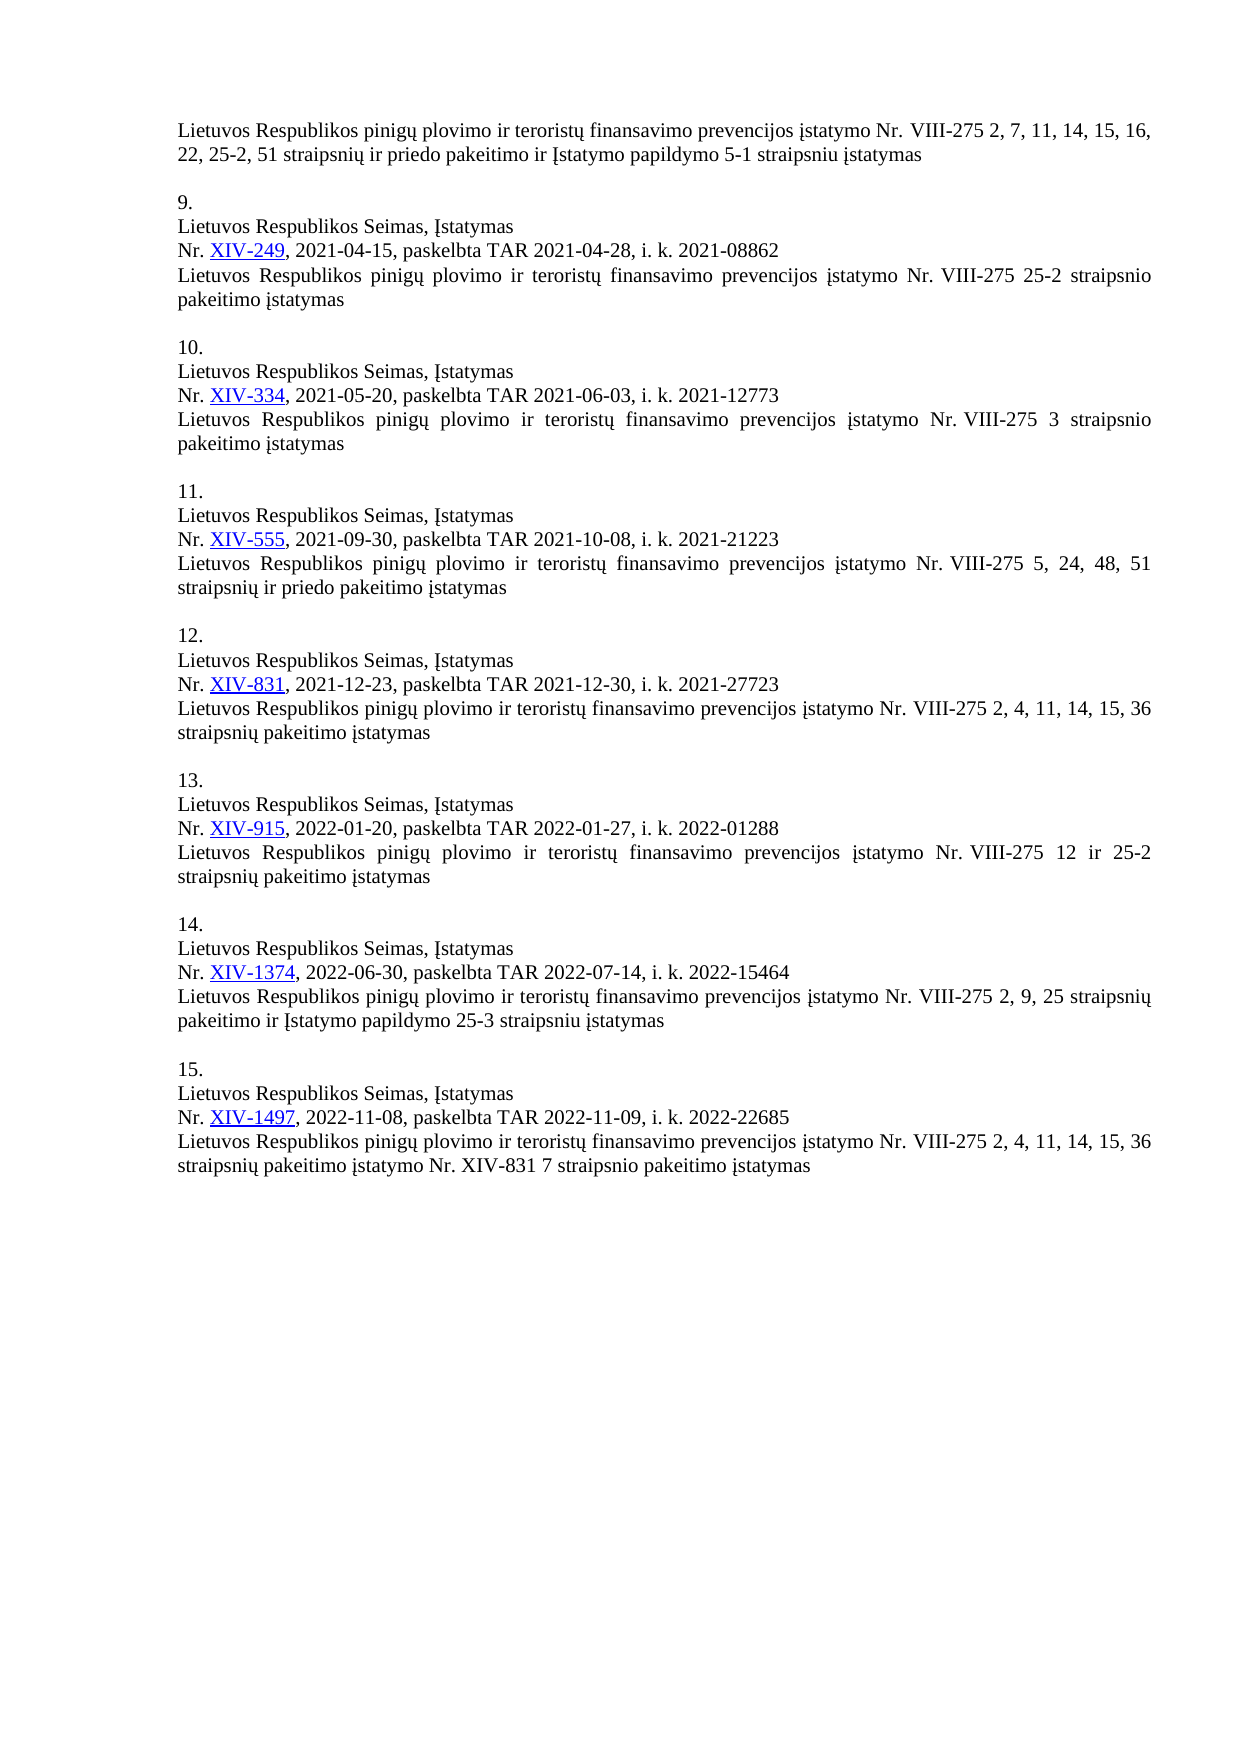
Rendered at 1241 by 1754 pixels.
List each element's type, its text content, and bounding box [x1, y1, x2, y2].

text Lietuvos Respublikos Seimas, Įstatymas [177, 214, 1152, 238]
text 14. [177, 912, 1152, 936]
text 13. [177, 768, 1152, 792]
text Lietuvos Respublikos pinigų plovimo ir teroristų finansavimo prevencijos įstatymo Nr. VIII-275 2, 9, 25 straipsnių pakeitimo ir Įstatymo papildymo 25-3 straipsniu įstatymas [177, 984, 1152, 1032]
text 11. [177, 479, 1152, 503]
text Nr. XIV-831, 2021-12-23, paskelbta TAR 2021-12-30, i. k. 2021-27723 [177, 672, 1152, 696]
text Lietuvos Respublikos pinigų plovimo ir teroristų finansavimo prevencijos įstatymo Nr. VIII-275 2, 4, 11, 14, 15, 36 straipsnių pakeitimo įstatymo Nr. XIV-831 7 straipsnio pakeitimo įstatymas [177, 1129, 1152, 1177]
text Lietuvos Respublikos Seimas, Įstatymas [177, 936, 1152, 960]
text Nr. XIV-555, 2021-09-30, paskelbta TAR 2021-10-08, i. k. 2021-21223 [177, 527, 1152, 551]
text 9. [177, 190, 1152, 214]
text Lietuvos Respublikos pinigų plovimo ir teroristų finansavimo prevencijos įstatymo Nr. VIII-275 25-2 straipsnio pakeitimo įstatymas [177, 262, 1152, 311]
text Lietuvos Respublikos Seimas, Įstatymas [177, 359, 1152, 383]
text Lietuvos Respublikos Seimas, Įstatymas [177, 792, 1152, 816]
text Lietuvos Respublikos Seimas, Įstatymas [177, 647, 1152, 672]
text Nr. XIV-1374, 2022-06-30, paskelbta TAR 2022-07-14, i. k. 2022-15464 [177, 960, 1152, 984]
text Nr. XIV-249, 2021-04-15, paskelbta TAR 2021-04-28, i. k. 2021-08862 [177, 238, 1152, 262]
text Lietuvos Respublikos pinigų plovimo ir teroristų finansavimo prevencijos įstatymo Nr. VIII-275 5, 24, 48, 51 straipsnių ir priedo pakeitimo įstatymas [177, 551, 1152, 599]
text Nr. XIV-1497, 2022-11-08, paskelbta TAR 2022-11-09, i. k. 2022-22685 [177, 1105, 1152, 1129]
text Lietuvos Respublikos pinigų plovimo ir teroristų finansavimo prevencijos įstatymo Nr. VIII-275 12 ir 25-2 straipsnių pakeitimo įstatymas [177, 840, 1152, 888]
text Lietuvos Respublikos pinigų plovimo ir teroristų finansavimo prevencijos įstatymo Nr. VIII-275 3 straipsnio pakeitimo įstatymas [177, 407, 1152, 455]
text Lietuvos Respublikos pinigų plovimo ir teroristų finansavimo prevencijos įstatymo Nr. VIII-275 2, 7, 11, 14, 15, 16, 22, 25-2, 51 straipsnių ir priedo pakeitimo ir Įstatymo papildymo 5-1 straipsniu įstatymas [177, 118, 1152, 166]
text Lietuvos Respublikos pinigų plovimo ir teroristų finansavimo prevencijos įstatymo Nr. VIII-275 2, 4, 11, 14, 15, 36 straipsnių pakeitimo įstatymas [177, 696, 1152, 744]
text Lietuvos Respublikos Seimas, Įstatymas [177, 503, 1152, 527]
text Nr. XIV-915, 2022-01-20, paskelbta TAR 2022-01-27, i. k. 2022-01288 [177, 816, 1152, 840]
text Lietuvos Respublikos Seimas, Įstatymas [177, 1081, 1152, 1105]
text Nr. XIV-334, 2021-05-20, paskelbta TAR 2021-06-03, i. k. 2021-12773 [177, 383, 1152, 407]
text 10. [177, 335, 1152, 359]
text 15. [177, 1057, 1152, 1081]
text 12. [177, 623, 1152, 647]
